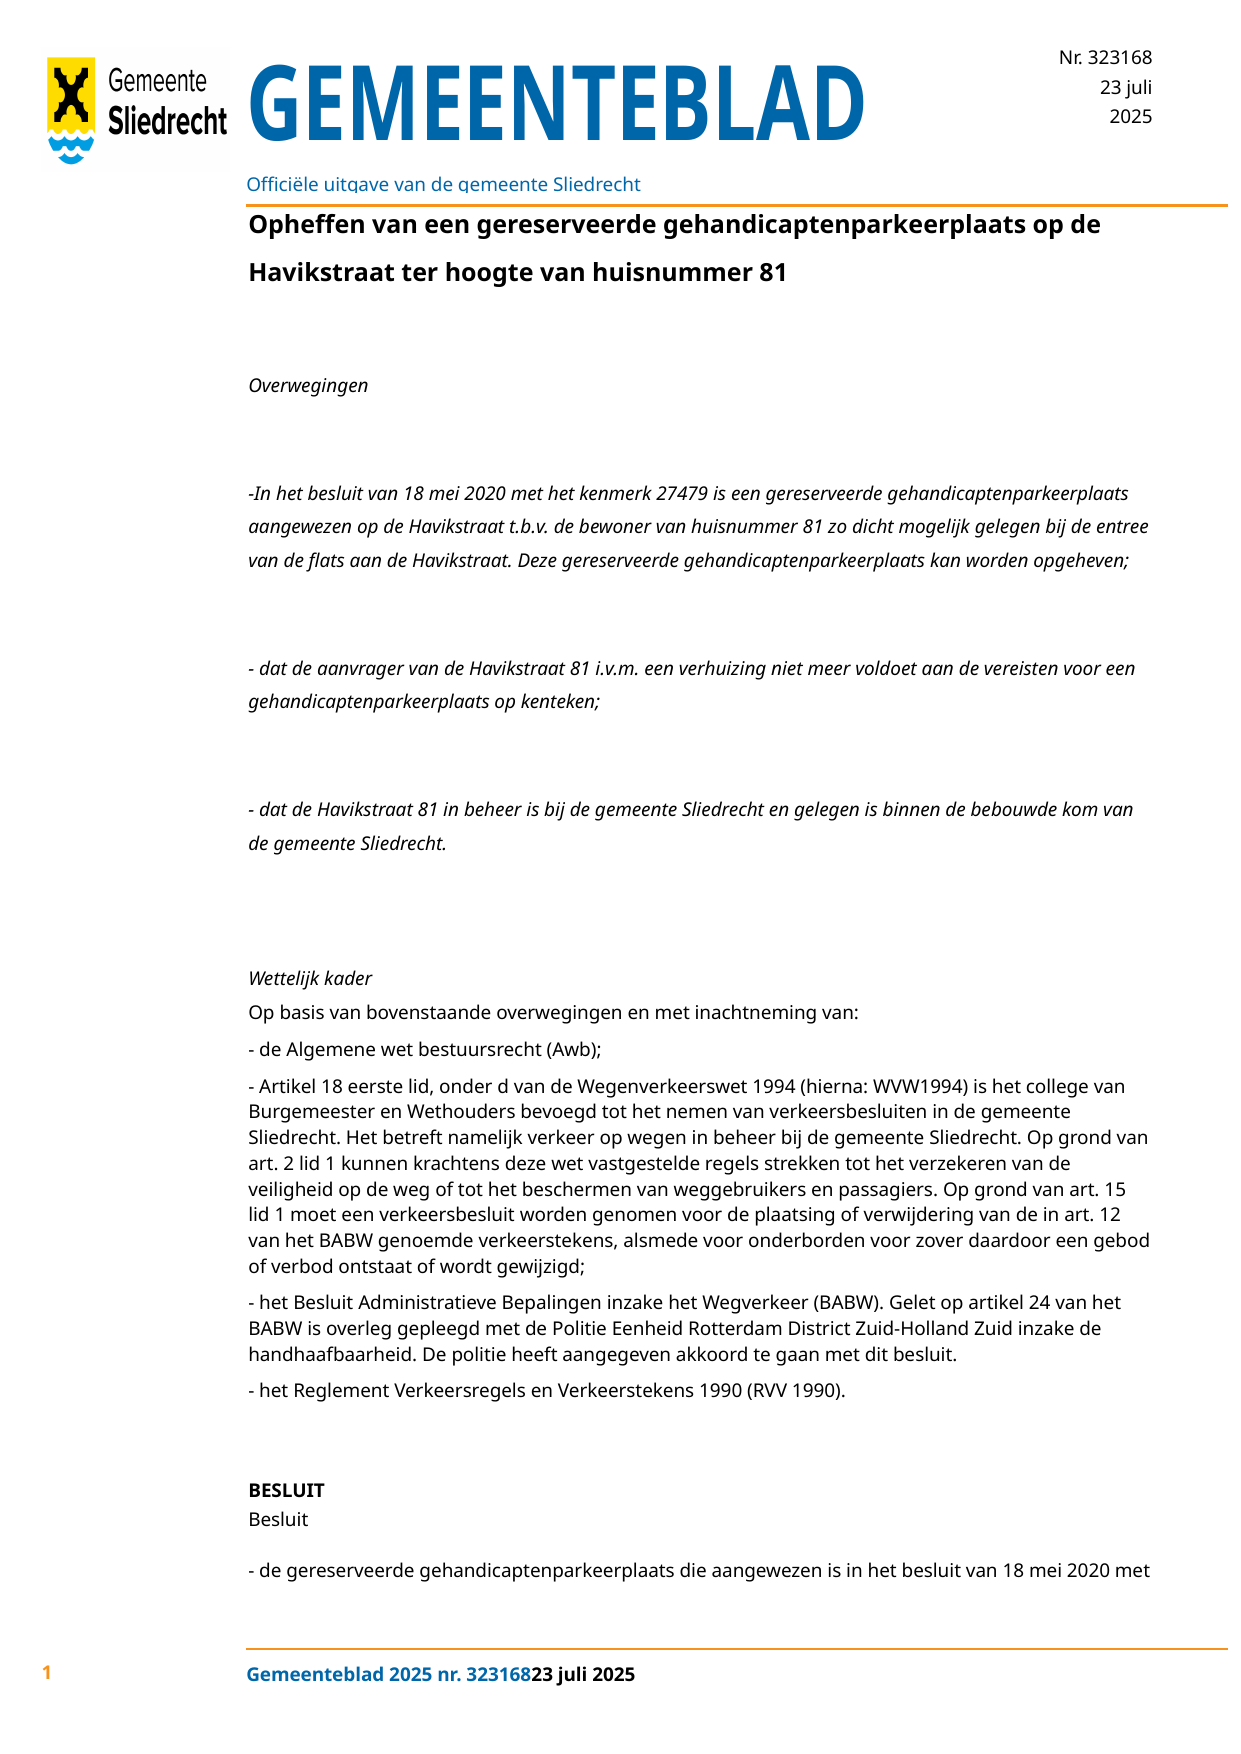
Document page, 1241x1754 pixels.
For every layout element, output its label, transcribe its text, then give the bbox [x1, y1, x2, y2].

text Wettelijk kader [248, 965, 1152, 991]
picture [41, 47, 231, 172]
text - dat de Havikstraat 81 in beheer is bij de gemeente Sliedrecht en gelegen is binnen de bebouwde kom van de gemeente Sliedrecht. [248, 797, 1152, 856]
text - het Besluit Administratieve Bepalingen inzake het Wegverkeer (BABW). Gelet op artikel 24 van het BABW is overleg gepleegd met de Politie Eenheid Rotterdam District Zuid-Holland Zuid inzake de handhaafbaarheid. De politie heeft aangegeven akkoord te gaan met dit besluit. [248, 1289, 1152, 1367]
text - het Reglement Verkeersregels en Verkeerstekens 1990 (RVV 1990). [248, 1378, 1152, 1403]
text - de Algemene wet bestuursrecht (Awb); [248, 1036, 1152, 1062]
text Besluit [248, 1507, 1152, 1532]
text - dat de aanvrager van de Havikstraat 81 i.v.m. een verhuizing niet meer voldoet aan de vereisten voor een gehandicaptenparkeerplaats op kenteken; [248, 655, 1152, 714]
text Opheffen van een gereserveerde gehandicaptenparkeerplaats op de Havikstraat ter hoogte van huisnummer 81 [248, 207, 1152, 288]
text Op basis van bovenstaande overwegingen en met inachtneming van: [248, 999, 1152, 1025]
text - Artikel 18 eerste lid, onder d van de Wegenverkeerswet 1994 (hierna: WVW1994) is het college van Burgemeester en Wethouders bevoegd tot het nemen van verkeersbesluiten in de gemeente Sliedrecht. Het betreft namelijk verkeer op wegen in beheer bij de gemeente Sliedrecht. Op grond van art. 2 lid 1 kunnen krachtens deze wet vastgestelde regels strekken tot het verzekeren van de veiligheid op de weg of tot het beschermen van weggebruikers en passagiers. Op grond van art. 15 lid 1 moet een verkeersbesluit worden genomen voor de plaatsing of verwijdering van de in art. 12 van het BABW genoemde verkeerstekens, alsmede voor onderborden voor zover daardoor een gebod of verbod ontstaat of wordt gewijzigd; [248, 1073, 1152, 1279]
text - de gereserveerde gehandicaptenparkeerplaats die aangewezen is in het besluit van 18 mei 2020 met [248, 1557, 1152, 1583]
text -In het besluit van 18 mei 2020 met het kenmerk 27479 is een gereserveerde gehandicaptenparkeerplaats aangewezen op de Havikstraat t.b.v. de bewoner van huisnummer 81 zo dicht mogelijk gelegen bij de entree van de flats aan de Havikstraat. Deze gereserveerde gehandicaptenparkeerplaats kan worden opgeheven; [248, 480, 1152, 573]
text Overwegingen [248, 372, 1152, 398]
text BESLUIT [248, 1477, 1152, 1503]
